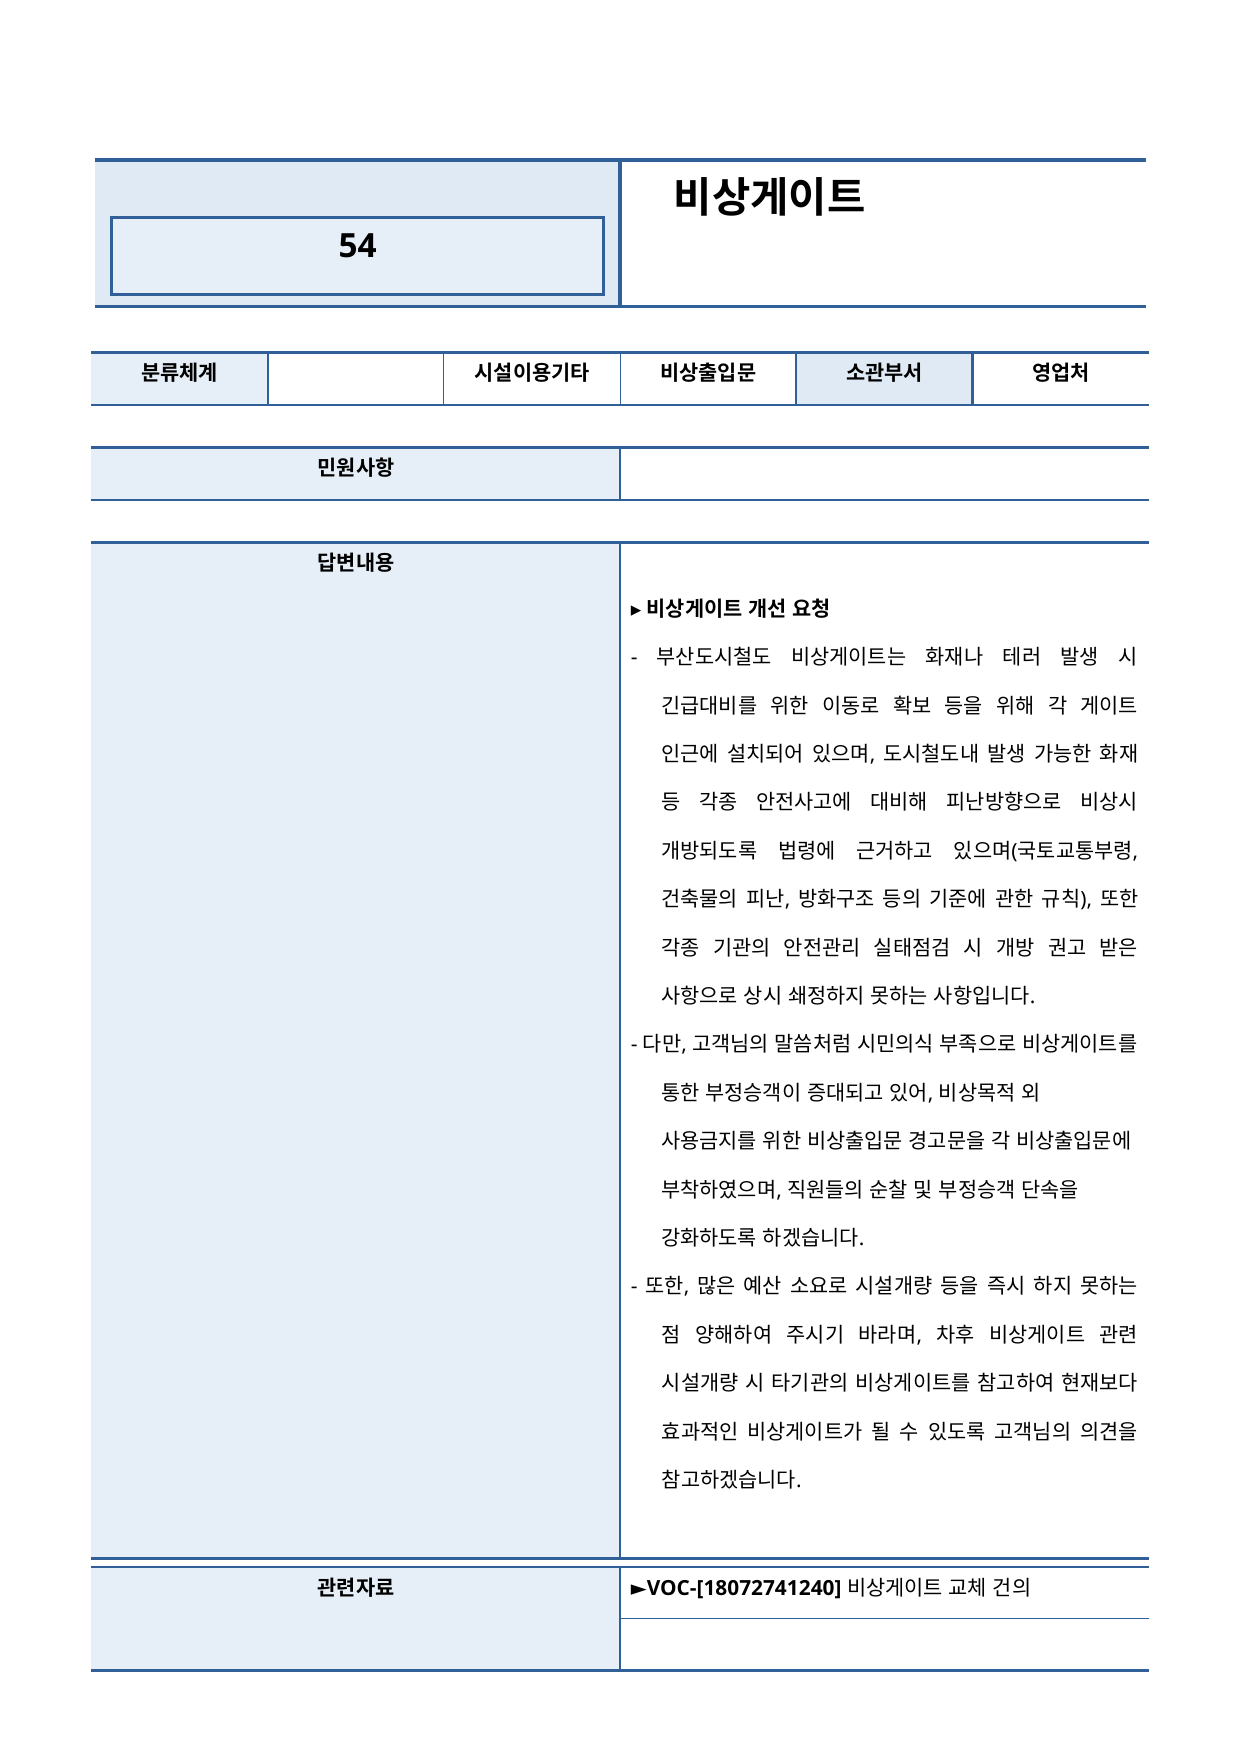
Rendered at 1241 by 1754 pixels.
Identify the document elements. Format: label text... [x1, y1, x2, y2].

table_header 비상게이트 [622, 162, 1146, 305]
table_header 시설이용기타 [444, 354, 620, 404]
table_header 소관부서 [797, 354, 971, 404]
table_header 관련자료 [91, 1568, 619, 1669]
table_header 54 [113, 219, 602, 293]
table_header [621, 449, 1149, 499]
table_header [95, 162, 618, 305]
table_header ►VOC-[18072741240] 비상게이트 교체 건의 [621, 1568, 1149, 1618]
table_header [269, 354, 443, 404]
table_header 답변내용 [91, 544, 619, 1557]
table_cell [621, 1619, 1149, 1669]
table_header 민원사항 [91, 449, 619, 499]
table_header ▸ 비상게이트 개선 요청 - 부산도시철도 비상게이트는 화재나 테러 발생 시 긴급대비를 위한 이동로 확보 등을 위해 각 게이트 인근에 설치되어 있으며, 도시철도내 발생 가능한 화재 등 각종 안전사고에 대비해 피난방향으로 비상시 개방되도록 법령에 근거하고 있으며(국토교통부령, 건축물의 피난, 방화구조 등의 기준에 관한 규칙), 또한 각종 기관의 안전관리 실태점검 시 개방 권고 받은 사항으로 상시 쇄정하지 못하는 사항입니다. - 다만, 고객님의 말씀처럼 시민의식 부족으로 비상게이트를 통한 부정승객이 증대되고 있어, 비상목적 외 사용금지를 위한 비상출입문 경고문을 각 비상출입문에 부착하였으며, 직원들의 순찰 및 부정승객 단속을 강화하도록 하겠습니다. - 또한, 많은 예산 소요로 시설개량 등을 즉시 하지 못하는 점 양해하여 주시기 바라며, 차후 비상게이트 관련 시설개량 시 타기관의 비상게이트를 참고하여 현재보다 효과적인 비상게이트가 될 수 있도록 고객님의 의견을 참고하겠습니다. [621, 544, 1149, 1557]
table_header 비상출입문 [621, 354, 795, 404]
table_header 영업처 [974, 354, 1149, 404]
table_header 분류체계 [91, 354, 267, 404]
